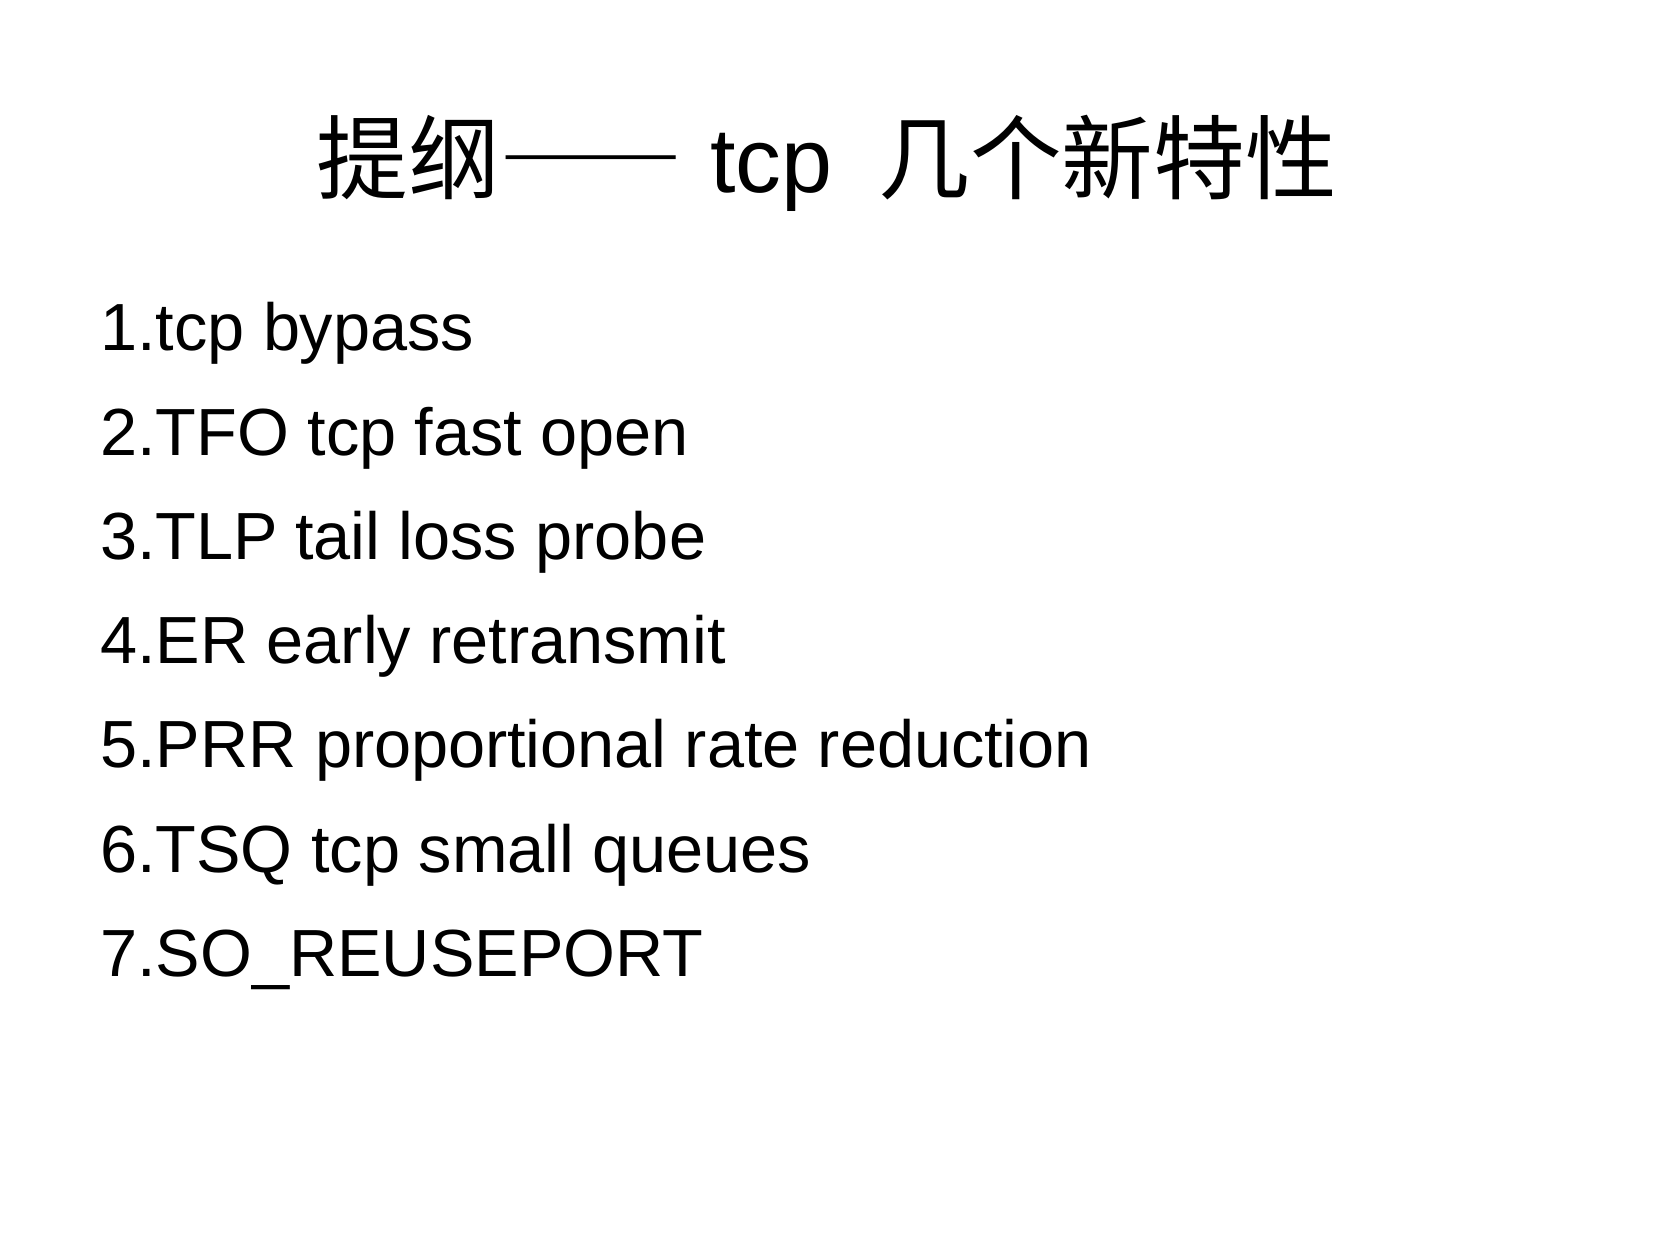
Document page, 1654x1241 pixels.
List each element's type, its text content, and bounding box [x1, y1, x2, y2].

title 提纲——tcp 几个新特性 [82, 49, 1571, 257]
list tcp bypass TFO tcp fast open TLP tail loss probe ER early retransmit PRR proportional rate reduction TSQ tcp small queues SO_REUSEPORT [82, 290, 1571, 1010]
